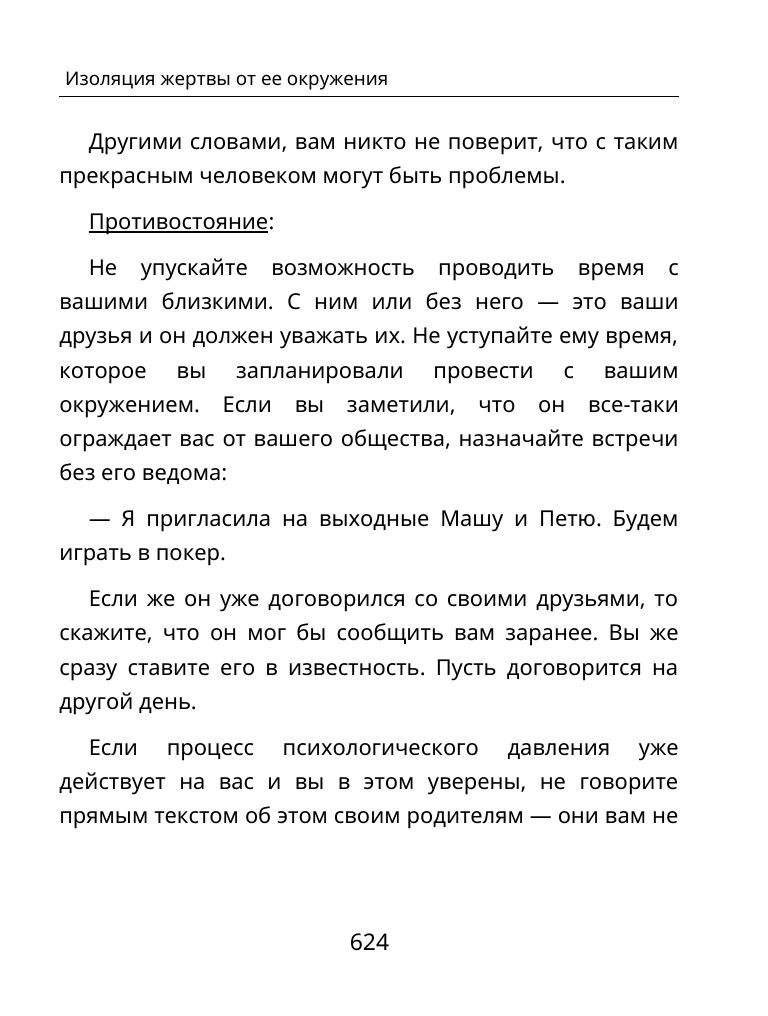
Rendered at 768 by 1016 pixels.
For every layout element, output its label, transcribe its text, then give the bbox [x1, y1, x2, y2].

text Противостояние: [59, 206, 679, 236]
text Если процесс психологического давления уже действует на вас и вы в этом уверены, не говорите прямым текстом об этом своим родителям — они вам не [59, 732, 679, 830]
text Другими словами, вам никто не поверит, что с таким прекрасным человеком могут быть проблемы. [59, 126, 679, 190]
text — Я пригласила на выходные Машу и Петю. Будем играть в покер. [59, 503, 679, 567]
text Если же он уже договорился со своими друзьями, то скажите, что он мог бы сообщить вам заранее. Вы же сразу ставите его в известность. Пусть договорится на другой день. [59, 583, 679, 715]
text Не упускайте возможность проводить время с вашими близкими. С ним или без него — это ваши друзья и он должен уважать их. Не уступайте ему время, которое вы запланировали провести с вашим окружением. Если вы заметили, что он все-таки ограждает вас от вашего общества, назначайте встречи без его ведома: [59, 252, 679, 487]
